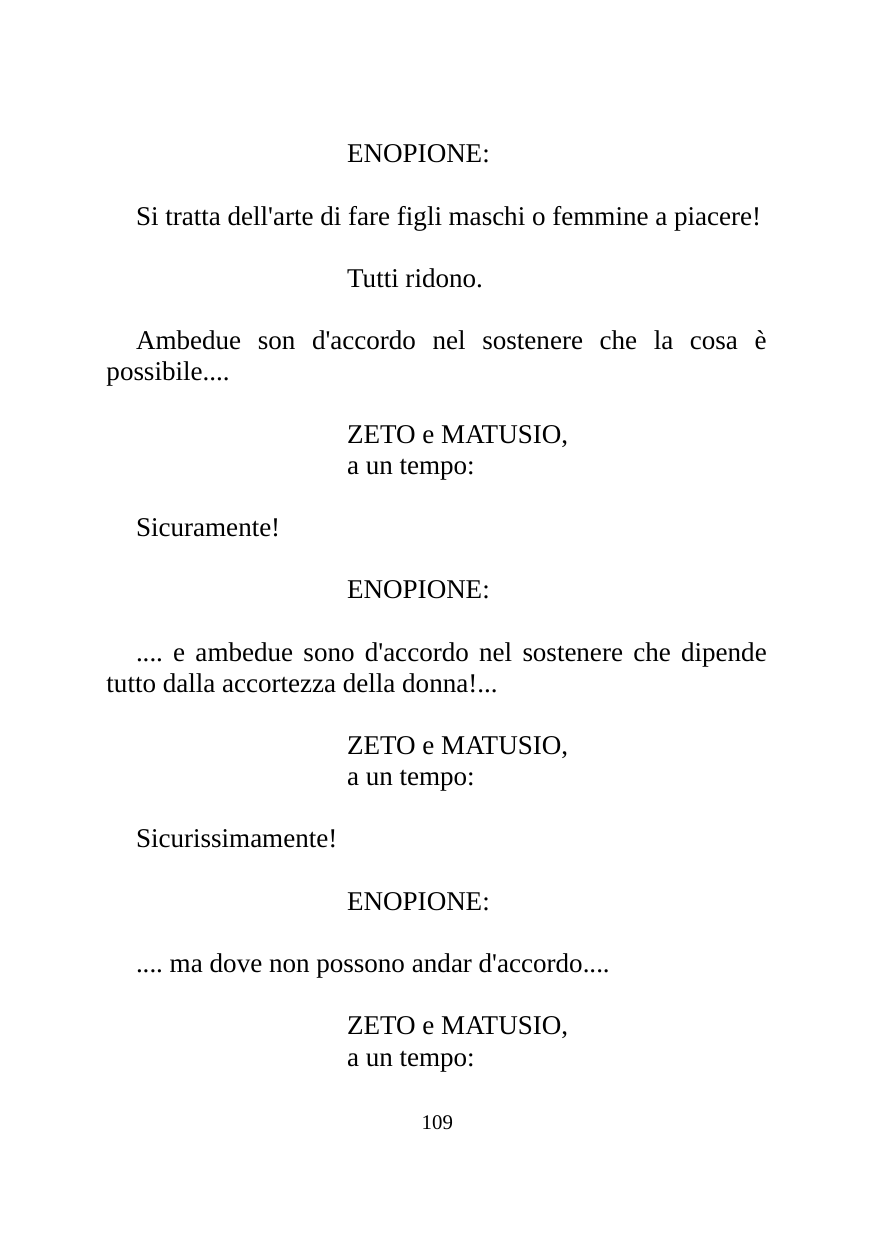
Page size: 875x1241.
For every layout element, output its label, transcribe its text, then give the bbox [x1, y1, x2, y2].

text ENOPIONE: [347, 137, 768, 168]
text ENOPIONE: [347, 885, 768, 916]
text Ambedue son d'accordo nel sostenere che la cosa è possibile.... [106, 324, 768, 387]
text ZETO e MATUSIO, [347, 418, 768, 449]
text .... ma dove non possono andar d'accordo.... [106, 947, 768, 978]
text .... e ambedue sono d'accordo nel sostenere che dipende tutto dalla accortezza della donna!... [106, 636, 768, 698]
text ZETO e MATUSIO, [347, 1009, 768, 1041]
text Sicurissimamente! [106, 823, 768, 854]
text a un tempo: [347, 760, 768, 791]
text a un tempo: [347, 449, 768, 480]
text Sicuramente! [106, 511, 768, 542]
text ZETO e MATUSIO, [347, 729, 768, 760]
text Tutti ridono. [347, 262, 768, 293]
text Si tratta dell'arte di fare figli maschi o femmine a piacere! [106, 200, 768, 231]
text a un tempo: [347, 1041, 768, 1072]
text ENOPIONE: [347, 573, 768, 604]
